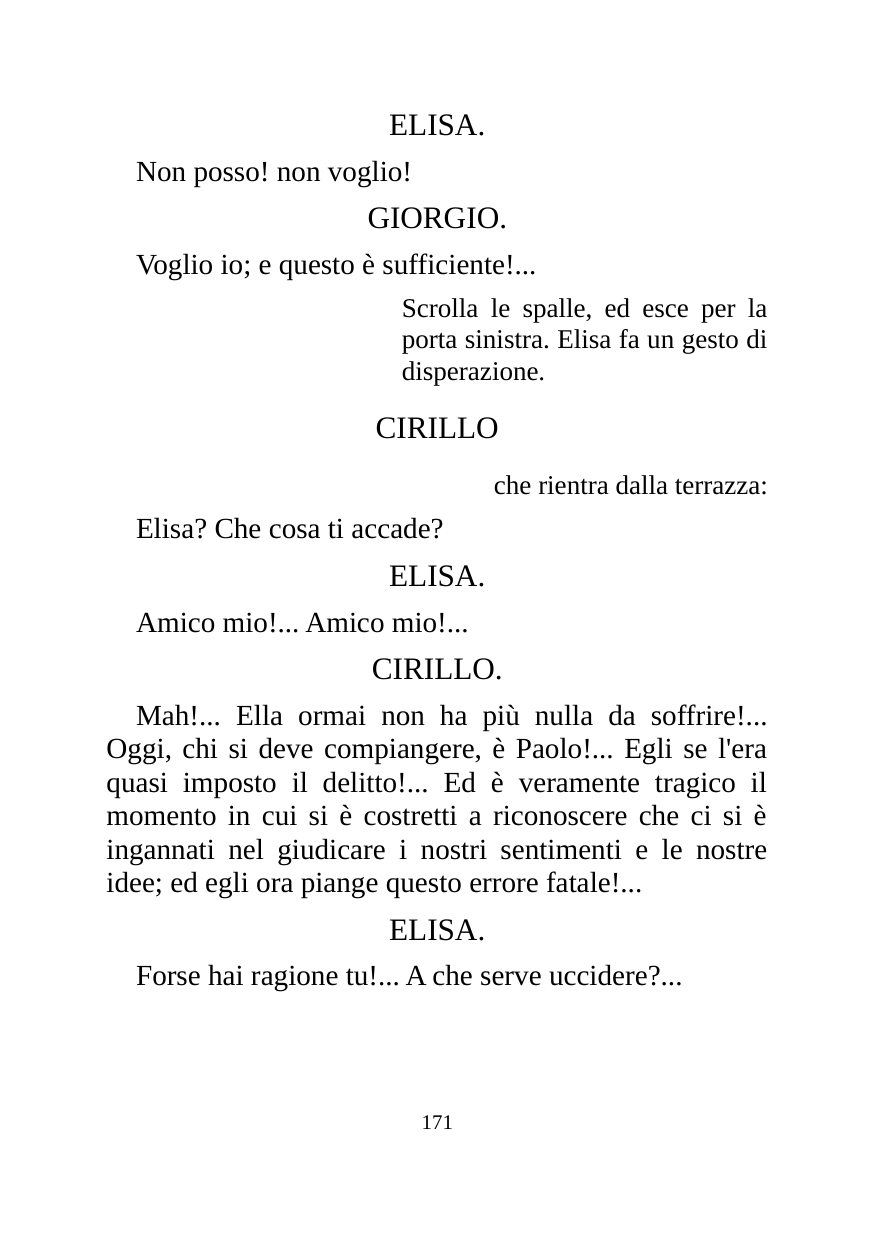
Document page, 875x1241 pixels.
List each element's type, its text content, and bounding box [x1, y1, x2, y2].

text CIRILLO [106, 409, 768, 445]
text Elisa? Che cosa ti accade? [106, 512, 768, 545]
text ELISA. [106, 911, 768, 947]
text Forse hai ragione tu!... A che serve uccidere?... [106, 958, 768, 992]
text ELISA. [106, 106, 768, 142]
text Scrolla le spalle, ed esce per la porta sinistra. Elisa fa un gesto di disperazione. [402, 292, 768, 386]
text Non posso! non voglio! [106, 154, 768, 187]
text che rientra dalla terrazza: [402, 469, 768, 500]
text Amico mio!... Amico mio!... [106, 605, 768, 638]
text ELISA. [106, 557, 768, 593]
text Mah!... Ella ormai non ha più nulla da soffrire!... Oggi, chi si deve compiangere, è Paolo!... Egli se l'era quasi imposto il delitto!... Ed è veramente tragico il momento in cui si è costretti a riconoscere che ci si è ingannati nel giudicare i nostri sentimenti e le nostre idee; ed egli ora piange questo errore fatale!... [106, 698, 768, 899]
text Voglio io; e questo è sufficiente!... [106, 247, 768, 281]
text GIORGIO. [106, 199, 768, 235]
text CIRILLO. [106, 650, 768, 686]
